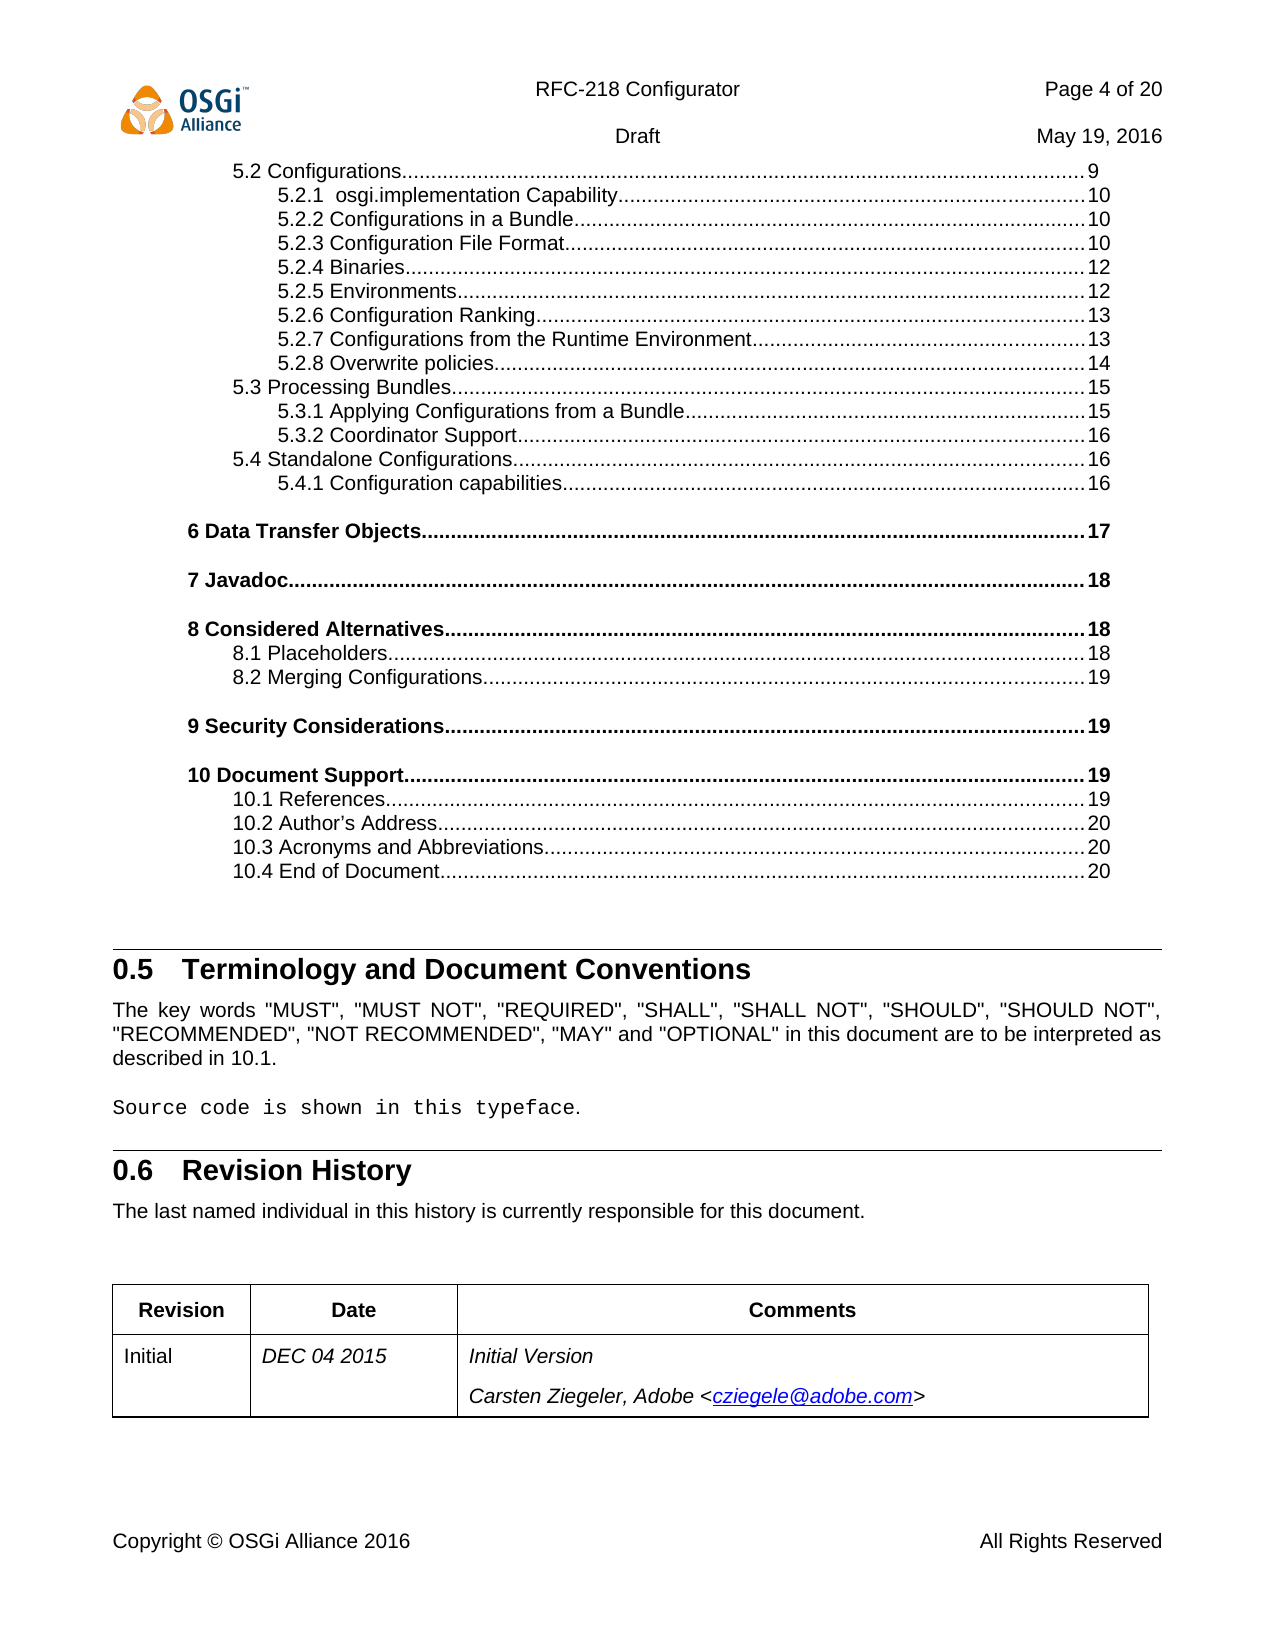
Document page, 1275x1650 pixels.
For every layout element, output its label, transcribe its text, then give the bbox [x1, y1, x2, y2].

text 10.3 Acronyms and Abbreviations 20 [232, 835, 1162, 859]
text 7 Javadoc 18 [187, 568, 1162, 592]
text 5.4.1 Configuration capabilities 16 [277, 470, 1162, 494]
text 10 Document Support 19 [187, 763, 1162, 787]
text 5.3.1 Applying Configurations from a Bundle 15 [277, 398, 1162, 422]
table_cell Initial Version Carsten Ziegeler, Adobe <cziegele@adobe.com> [458, 1335, 1148, 1416]
text 6 Data Transfer Objects 17 [187, 519, 1162, 543]
table_header Date [251, 1285, 457, 1334]
text 5.2.6 Configuration Ranking 13 [277, 303, 1162, 327]
text 5.2.7 Configurations from the Runtime Environment 13 [277, 327, 1162, 351]
text 8.1 Placeholders 18 [232, 641, 1162, 665]
text The key words "MUST", "MUST NOT", "REQUIRED", "SHALL", "SHALL NOT", "SHOULD", "SHOULD NOT", "RECOMMENDED", "NOT RECOMMENDED", "MAY" and "OPTIONAL" in this document are to be interpreted as described in 1. [112, 998, 1162, 1069]
text 5.3.2 Coordinator Support 16 [277, 422, 1162, 446]
text 8.2 Merging Configurations 19 [232, 665, 1162, 689]
picture [113, 78, 257, 142]
table_cell Initial [113, 1335, 250, 1416]
table_header Comments [458, 1285, 1148, 1334]
text 5.2.1 osgi.implementation Capability 10 [277, 183, 1162, 207]
subtitle Terminology and Document Conventions [112, 950, 1162, 985]
subtitle Revision History [112, 1151, 1162, 1186]
text 10.1 References 19 [232, 787, 1162, 811]
text The last named individual in this history is currently responsible for this document. [112, 1199, 1162, 1223]
text 5.2.4 Binaries 12 [277, 255, 1162, 279]
table_header Revision [113, 1285, 250, 1334]
text 5.2.2 Configurations in a Bundle 10 [277, 207, 1162, 231]
text 5.2.8 Overwrite policies 14 [277, 351, 1162, 374]
text Source code is shown in this typeface. [112, 1094, 1162, 1120]
text 10.4 End of Document 20 [232, 859, 1162, 883]
text 5.2.5 Environments 12 [277, 279, 1162, 303]
text 9 Security Considerations 19 [187, 714, 1162, 738]
text 10.2 Author’s Address 20 [232, 811, 1162, 835]
text 5.4 Standalone Configurations 16 [232, 446, 1162, 470]
text 5.2 Configurations 9 [232, 159, 1162, 183]
table_cell DEC 04 2015 [251, 1335, 457, 1416]
text 5.2.3 Configuration File Format 10 [277, 231, 1162, 255]
text 5.3 Processing Bundles 15 [232, 374, 1162, 398]
text 8 Considered Alternatives 18 [187, 617, 1162, 641]
